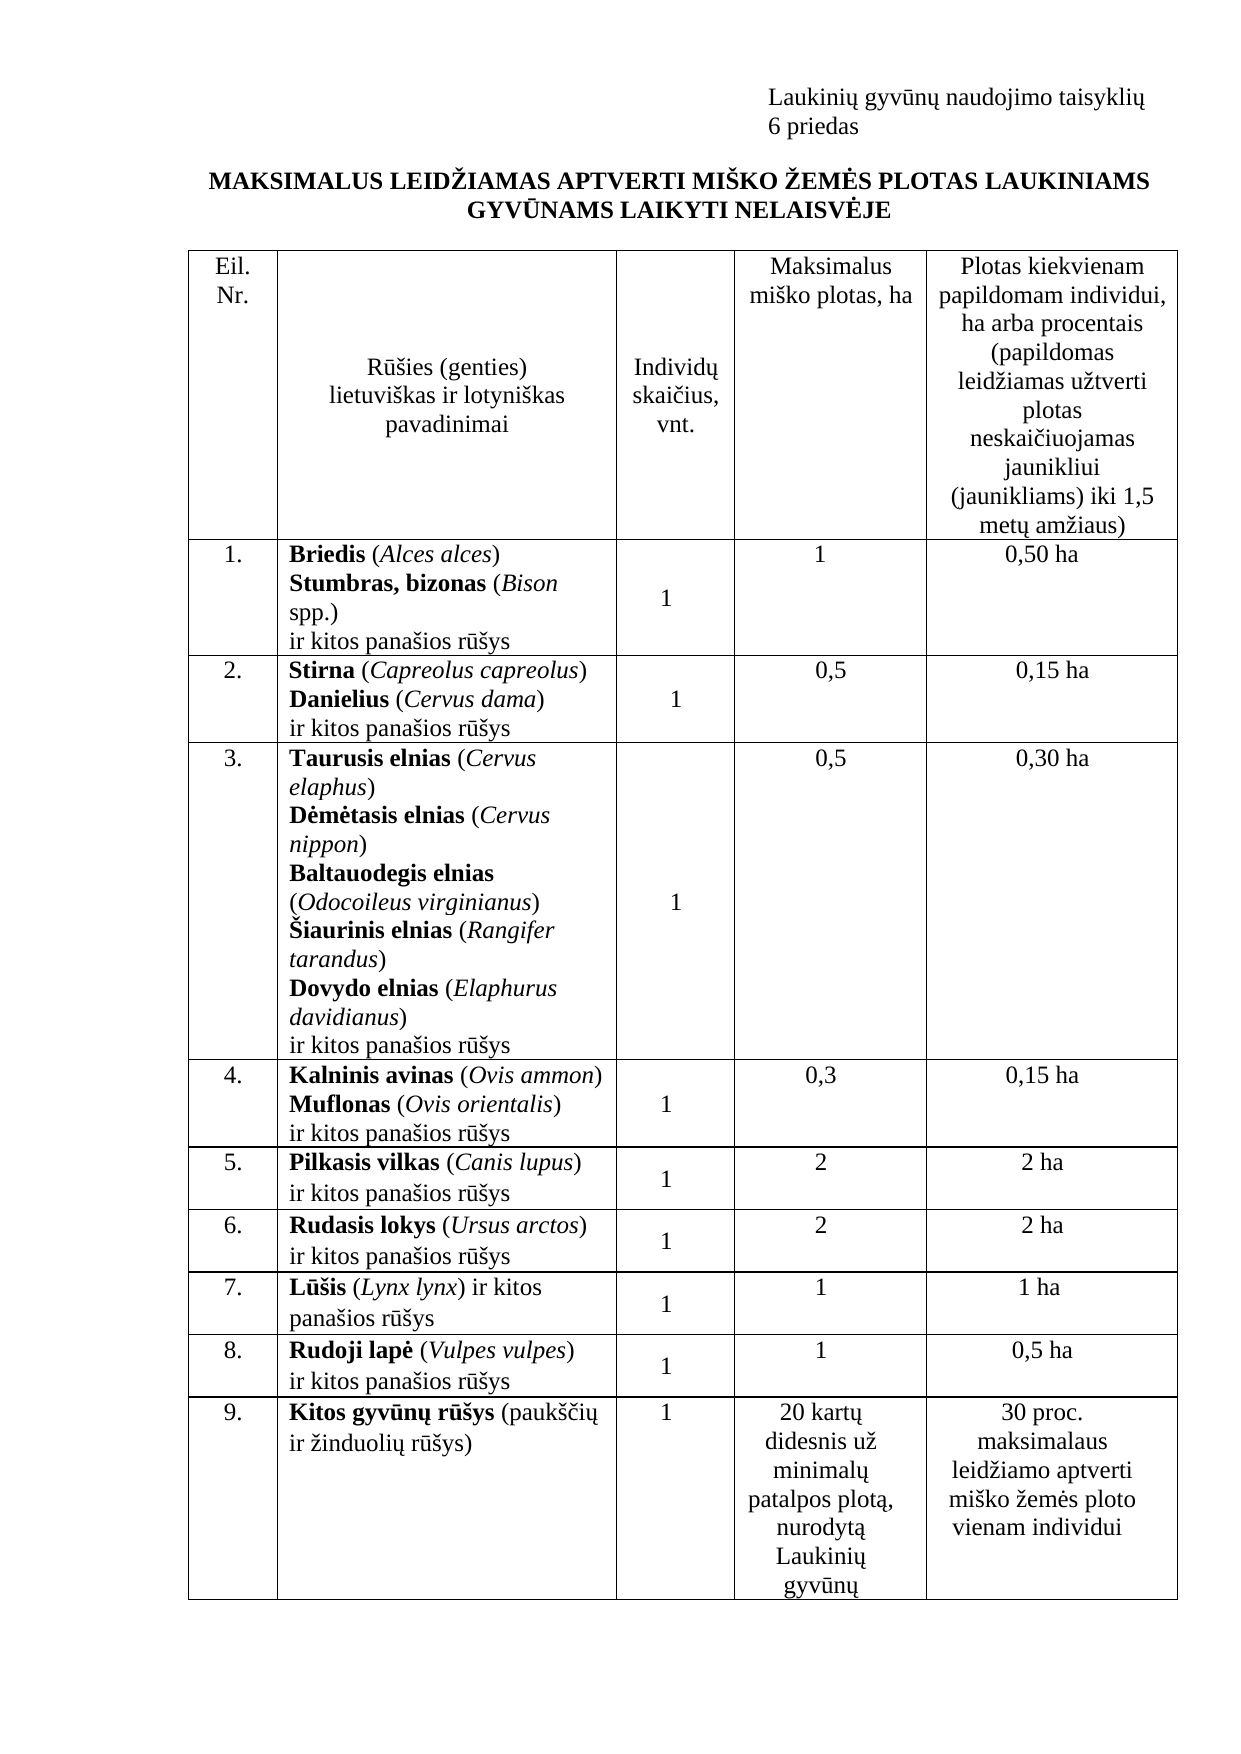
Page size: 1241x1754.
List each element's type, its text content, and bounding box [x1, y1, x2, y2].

table_cell 0,15 ha [927, 656, 1177, 742]
table_cell 0,30 ha [927, 743, 1177, 1059]
table_cell Stirna (Capreolus capreolus) Danielius (Cervus dama) ir kitos panašios rūšys [278, 656, 616, 742]
table_cell Pilkasis vilkas (Canis lupus) ir kitos panašios rūšys [278, 1148, 616, 1209]
table_cell Kalninis avinas (Ovis ammon) Muflonas (Ovis orientalis) ir kitos panašios rūšys [278, 1060, 616, 1146]
table_cell 2 [735, 1148, 926, 1209]
table_cell 0,5 [735, 656, 926, 742]
table_cell Briedis (Alces alces) Stumbras, bizonas (Bison spp.) ir kitos panašios rūšys [278, 540, 616, 654]
table_cell 1 [617, 743, 734, 1059]
table_cell 1 [617, 1398, 734, 1599]
table_cell 1 ha [927, 1273, 1177, 1334]
table_cell Rudoji lapė (Vulpes vulpes) ir kitos panašios rūšys [278, 1335, 616, 1396]
table_cell Taurusis elnias (Cervus elaphus) Dėmėtasis elnias (Cervus nippon) Baltauodegis elnias (Odocoileus virginianus) Šiaurinis elnias (Rangifer tarandus) Dovydo elnias (Elaphurus davidianus) ir kitos panašios rūšys [278, 743, 616, 1059]
table_cell Lūšis (Lynx lynx) ir kitos panašios rūšys [278, 1273, 616, 1334]
table_cell 0,3 [735, 1060, 926, 1146]
table_cell 1 [617, 1060, 734, 1146]
table_header Eil. Nr. [189, 251, 277, 538]
text Laukinių gyvūnų naudojimo taisyklių [768, 82, 1181, 111]
table_cell 2 [735, 1210, 926, 1271]
table_cell 1 [617, 540, 734, 654]
table_cell 7. [189, 1273, 277, 1334]
table_header Individų skaičius, vnt. [617, 251, 734, 538]
table_cell 1 [735, 1335, 926, 1396]
table_cell 8. [189, 1335, 277, 1396]
table_cell 1 [617, 1210, 734, 1271]
table_cell 20 kartų didesnis už minimalų patalpos plotą, nurodytą Laukinių gyvūnų [735, 1398, 926, 1599]
table_cell 1 [617, 1335, 734, 1396]
table_cell 0,5 ha [927, 1335, 1177, 1396]
table_cell 9. [189, 1398, 277, 1599]
table_header Rūšies (genties) lietuviškas ir lotyniškas pavadinimai [278, 251, 616, 538]
table_cell 1 [617, 1273, 734, 1334]
table_cell Rudasis lokys (Ursus arctos) ir kitos panašios rūšys [278, 1210, 616, 1271]
table_cell 3. [189, 743, 277, 1059]
table_cell 0,50 ha [927, 540, 1177, 654]
table_cell Kitos gyvūnų rūšys (paukščių ir žinduolių rūšys) [278, 1398, 616, 1599]
text MAKSIMALUS LEIDŽIAMAS APTVERTI MIŠKO ŽEMĖS PLOTAS LAUKINIAMS GYVŪNAMS LAIKYTI NELAISVĖJE [177, 166, 1181, 224]
table_cell 1 [735, 540, 926, 654]
table_cell 2 ha [927, 1148, 1177, 1209]
table_cell 1. [189, 540, 277, 654]
table_cell 0,15 ha [927, 1060, 1177, 1146]
table_cell 5. [189, 1148, 277, 1209]
table_header Plotas kiekvienam papildomam individui, ha arba procentais (papildomas leidžiamas užtverti plotas neskaičiuojamas jaunikliui (jaunikliams) iki 1,5 metų amžiaus) [927, 251, 1177, 538]
text 6 priedas [768, 111, 1181, 140]
table_cell 1 [735, 1273, 926, 1334]
table_header Maksimalus miško plotas, ha [735, 251, 926, 538]
table_cell 0,5 [735, 743, 926, 1059]
table_cell 1 [617, 1148, 734, 1209]
table_cell 6. [189, 1210, 277, 1271]
table_cell 2. [189, 656, 277, 742]
table_cell 30 proc. maksimalaus leidžiamo aptverti miško žemės ploto vienam individui [927, 1398, 1177, 1599]
table_cell 2 ha [927, 1210, 1177, 1271]
table_cell 4. [189, 1060, 277, 1146]
table_cell 1 [617, 656, 734, 742]
